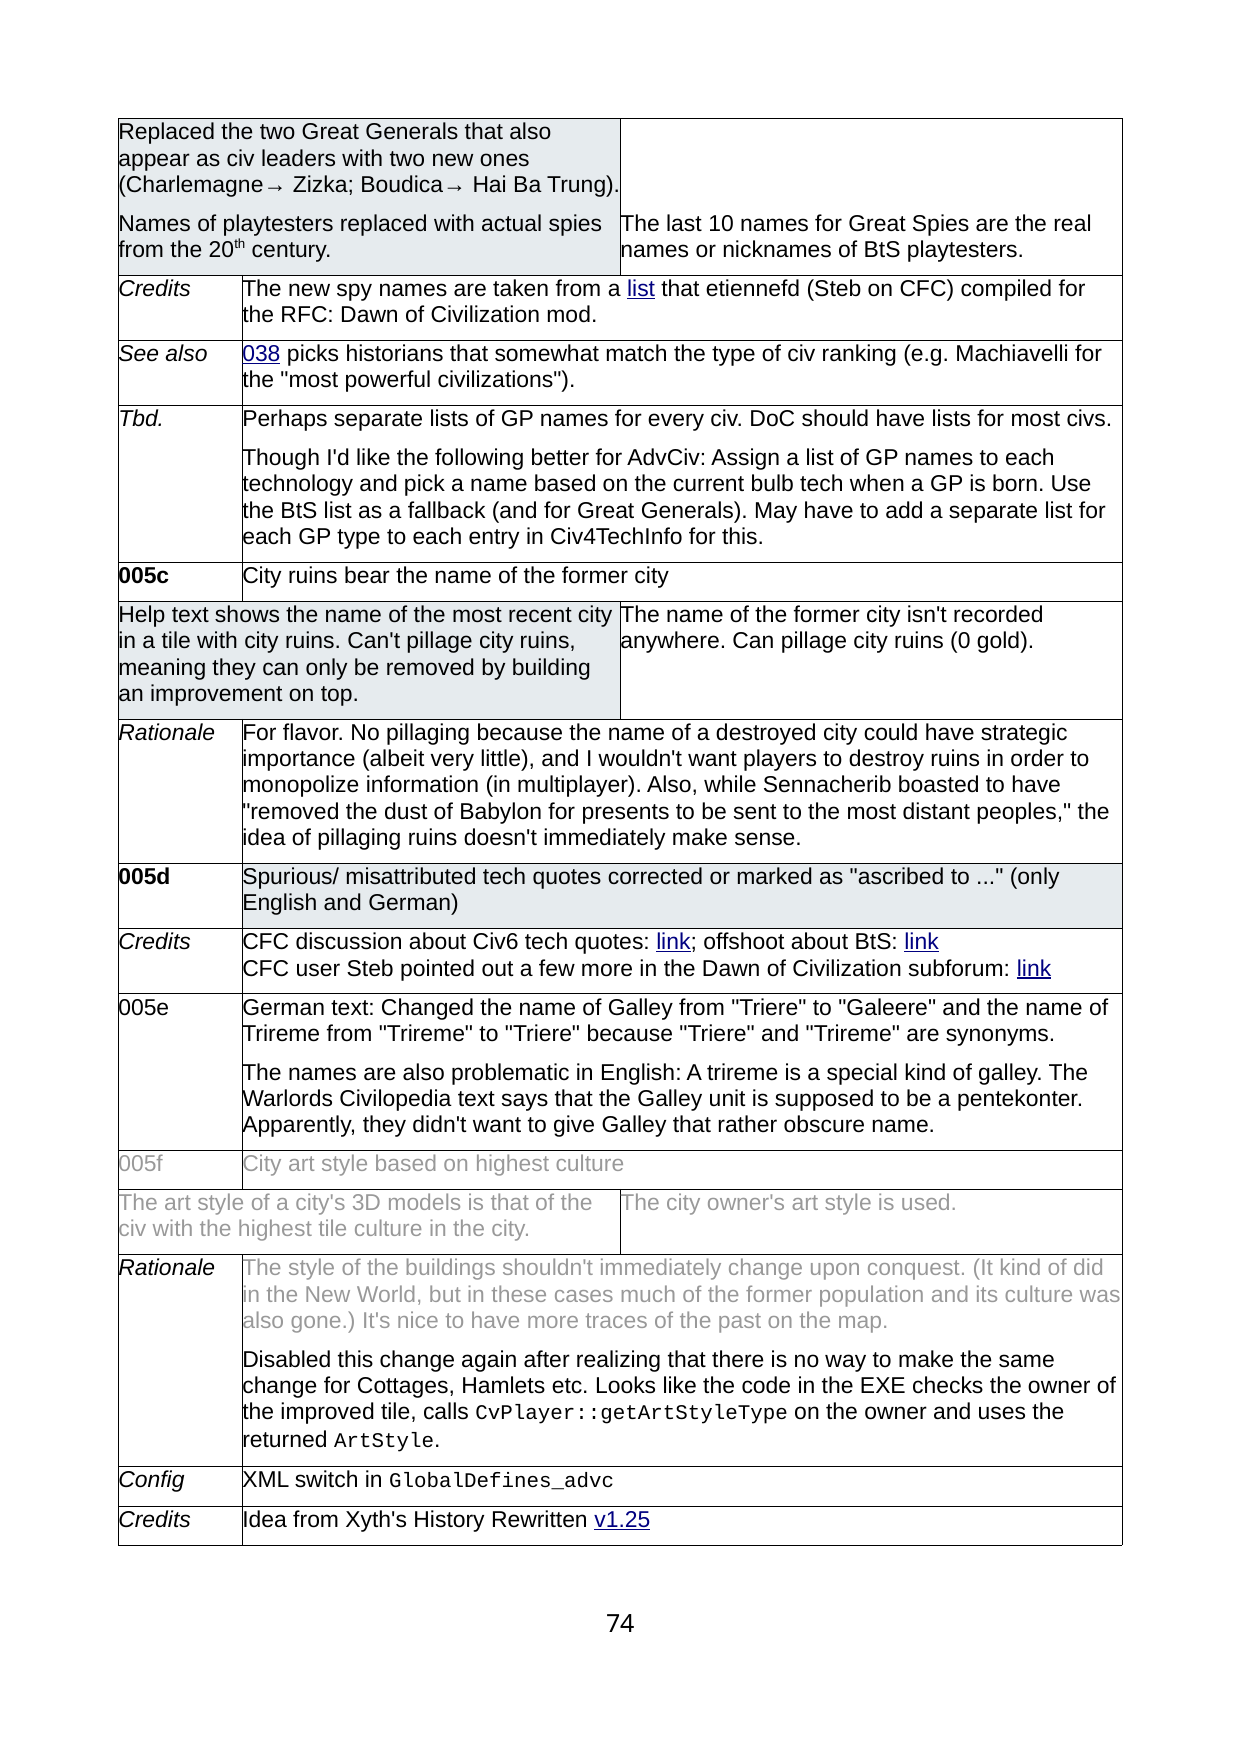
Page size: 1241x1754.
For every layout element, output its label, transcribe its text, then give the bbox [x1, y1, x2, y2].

table_cell Credits [119, 276, 242, 340]
table_cell 005f [119, 1151, 242, 1189]
table_cell German text: Changed the name of Galley from "Triere" to "Galeere" and the name of Trireme from "Trireme" to "Triere" because "Triere" and "Trireme" are synonyms. The names are also problematic in English: A trireme is a special kind of galley. The Warlords Civilopedia text says that the Galley unit is supposed to be a pentekonter. Apparently, they didn't want to give Galley that rather obscure name. [243, 994, 1122, 1150]
table_cell City art style based on highest culture [243, 1151, 1122, 1189]
table_cell Help text shows the name of the most recent city in a tile with city ruins. Can't pillage city ruins, meaning they can only be removed by building an improvement on top. [119, 602, 620, 719]
table_cell CFC discussion about Civ6 tech quotes: link; offshoot about BtS: link CFC user Steb pointed out a few more in the Dawn of Civilization subforum: link [243, 929, 1122, 993]
table_cell The last 10 names for Great Spies are the real names or nicknames of BtS playtesters. [621, 119, 1122, 275]
table_cell Spurious/ misattributed tech quotes corrected or marked as "ascribed to ..." (only English and German) [243, 864, 1122, 928]
table_cell The style of the buildings shouldn't immediately change upon conquest. (It kind of did in the New World, but in these cases much of the former population and its culture was also gone.) It's nice to have more traces of the past on the map. Disabled this change again after realizing that there is no way to make the same change for Cottages, Hamlets etc. Looks like the code in the EXE checks the owner of the improved tile, calls CvPlayer::getArtStyleType on the owner and uses the returned ArtStyle. [243, 1255, 1122, 1466]
table_cell Replaced the two Great Generals that also appear as civ leaders with two new ones (Charlemagne→ Zizka; Boudica→ Hai Ba Trung). Names of playtesters replaced with actual spies from the 20th century. [119, 119, 620, 275]
table_cell See also [119, 341, 242, 405]
table_cell The art style of a city's 3D models is that of the civ with the highest tile culture in the city. [119, 1190, 620, 1254]
table_cell Credits [119, 1507, 242, 1545]
table_cell The name of the former city isn't recorded anywhere. Can pillage city ruins (0 gold). [621, 602, 1122, 719]
table_cell 005d [119, 864, 242, 928]
table_cell Perhaps separate lists of GP names for every civ. DoC should have lists for most civs. Though I'd like the following better for AdvCiv: Assign a list of GP names to each technology and pick a name based on the current bulb tech when a GP is born. Use the BtS list as a fallback (and for Great Generals). May have to add a separate list for each GP type to each entry in Civ4TechInfo for this. [243, 406, 1122, 562]
table_cell Tbd. [119, 406, 242, 562]
table_cell Rationale [119, 1255, 242, 1466]
table_cell Credits [119, 929, 242, 993]
table_cell The city owner's art style is used. [621, 1190, 1122, 1254]
table_cell For flavor. No pillaging because the name of a destroyed city could have strategic importance (albeit very little), and I wouldn't want players to destroy ruins in order to monopolize information (in multiplayer). Also, while Sennacherib boasted to have "removed the dust of Babylon for presents to be sent to the most distant peoples," the idea of pillaging ruins doesn't immediately make sense. [243, 720, 1122, 863]
table_cell 038 picks historians that somewhat match the type of civ ranking (e.g. Machiavelli for the "most powerful civilizations"). [243, 341, 1122, 405]
table_cell Config [119, 1467, 242, 1506]
table_cell The new spy names are taken from a list that etiennefd (Steb on CFC) compiled for the RFC: Dawn of Civilization mod. [243, 276, 1122, 340]
table_cell City ruins bear the name of the former city [243, 563, 1122, 601]
table_cell Idea from Xyth's History Rewritten v1.25 [243, 1507, 1122, 1545]
table_cell 005c [119, 563, 242, 601]
table_cell 005e [119, 994, 242, 1150]
table_cell XML switch in GlobalDefines_advc [243, 1467, 1122, 1506]
table_cell Rationale [119, 720, 242, 863]
